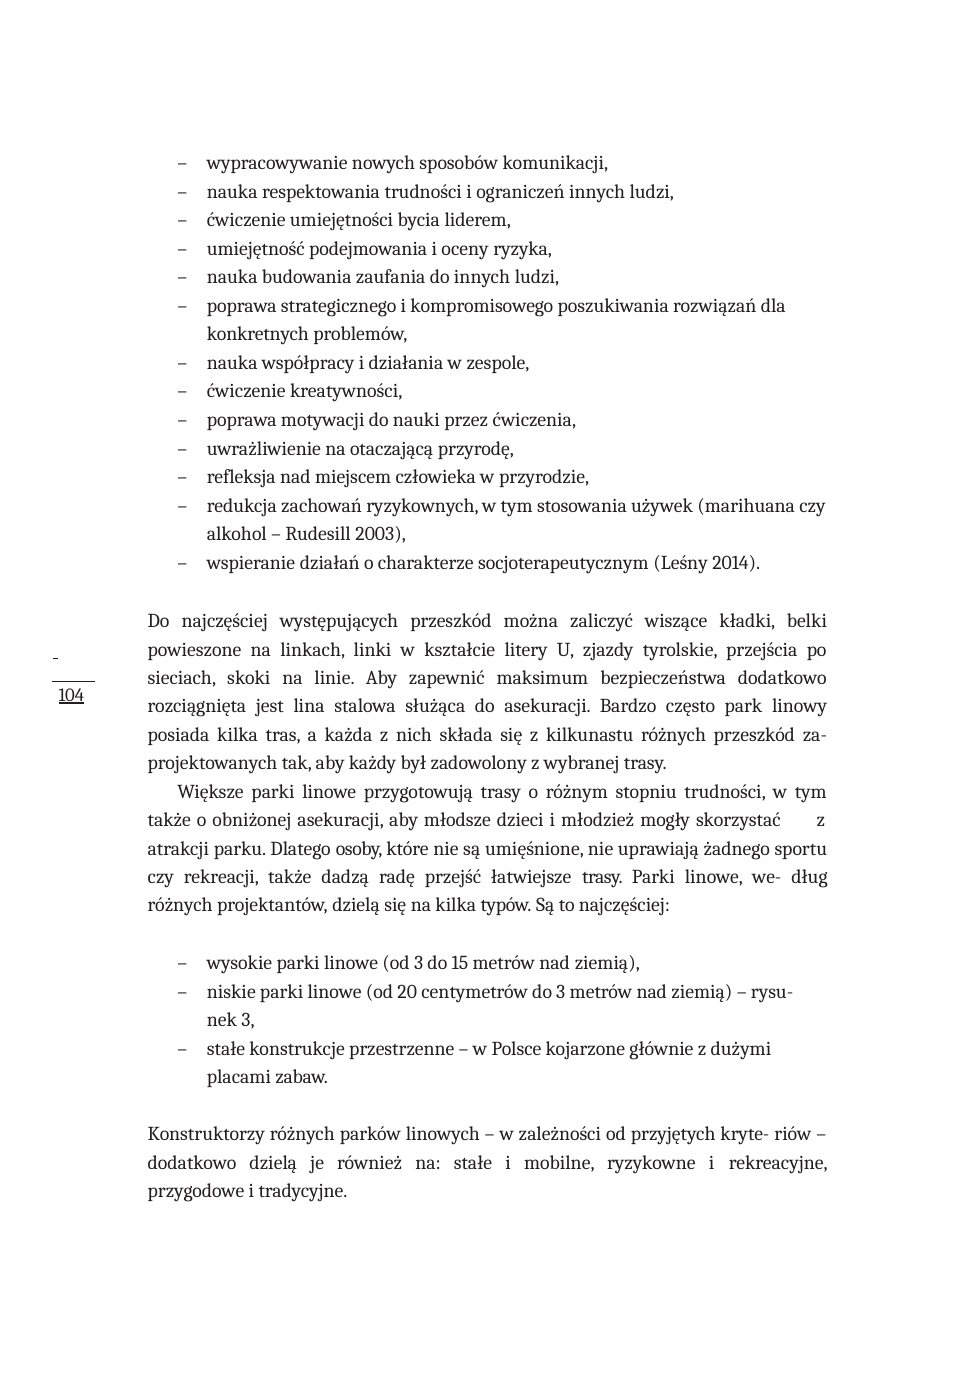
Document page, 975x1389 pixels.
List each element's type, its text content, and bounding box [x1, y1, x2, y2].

list redukcja zachowań ryzykownych, w tym stosowania używek (marihuana czy alkohol – Rudesill 2003), [177, 494, 828, 546]
list wysokie parki linowe (od 3 do 15 metrów nad ziemią), [177, 952, 839, 974]
list nauka budowania zaufania do innych ludzi, [177, 266, 839, 289]
text Konstruktorzy różnych parków linowych – w zależności od przyjętych kryte- riów – dodatkowo dzielą je również na: stałe i mobilne, ryzykowne i rekreacyjne, przygodowe i tradycyjne. [147, 1123, 828, 1203]
list wypracowywanie nowych sposobów komunikacji, [177, 152, 839, 174]
list ćwiczenie kreatywności, [177, 380, 839, 403]
list nauka respektowania trudności i ograniczeń innych ludzi, [177, 180, 839, 203]
list wspieranie działań o charakterze socjoterapeutycznym (Leśny 2014). [177, 551, 839, 574]
list niskie parki linowe (od 20 centymetrów do 3 metrów nad ziemią) – rysu- nek 3, [177, 980, 828, 1031]
list poprawa motywacji do nauki przez ćwiczenia, [177, 409, 839, 431]
list refleksja nad miejscem człowieka w przyrodzie, [177, 466, 839, 489]
list poprawa strategicznego i kompromisowego poszukiwania rozwiązań dla konkretnych problemów, [177, 294, 828, 346]
list ćwiczenie umiejętności bycia liderem, [177, 209, 839, 232]
list umiejętność podejmowania i oceny ryzyka, [177, 237, 839, 260]
text Do najczęściej występujących przeszkód można zaliczyć wiszące kładki, belki powieszone na linkach, linki w kształcie litery U, zjazdy tyrolskie, przejścia po sieciach, skoki na linie. Aby zapewnić maksimum bezpieczeństwa dodatkowo rozciągnięta jest lina stalowa służąca do asekuracji. Bardzo często park linowy posiada kilka tras, a każda z nich składa się z kilkunastu różnych przeszkód za- projektowanych tak, aby każdy był zadowolony z wybranej trasy. [147, 610, 828, 775]
text 104 [58, 684, 95, 705]
list stałe konstrukcje przestrzenne – w Polsce kojarzone głównie z dużymi placami zabaw. [177, 1037, 828, 1088]
text Większe parki linowe przygotowują trasy o różnym stopniu trudności, w tym także o obniżonej asekuracji, aby młodsze dzieci i młodzież mogły skorzystać z atrakcji parku. Dlatego osoby, które nie są umięśnione, nie uprawiają żadnego sportu czy rekreacji, także dadzą radę przejść łatwiejsze trasy. Parki linowe, we- dług różnych projektantów, dzielą się na kilka typów. Są to najczęściej: [147, 780, 828, 917]
list uwrażliwienie na otaczającą przyrodę, [177, 437, 839, 460]
list nauka współpracy i działania w zespole, [177, 351, 839, 374]
